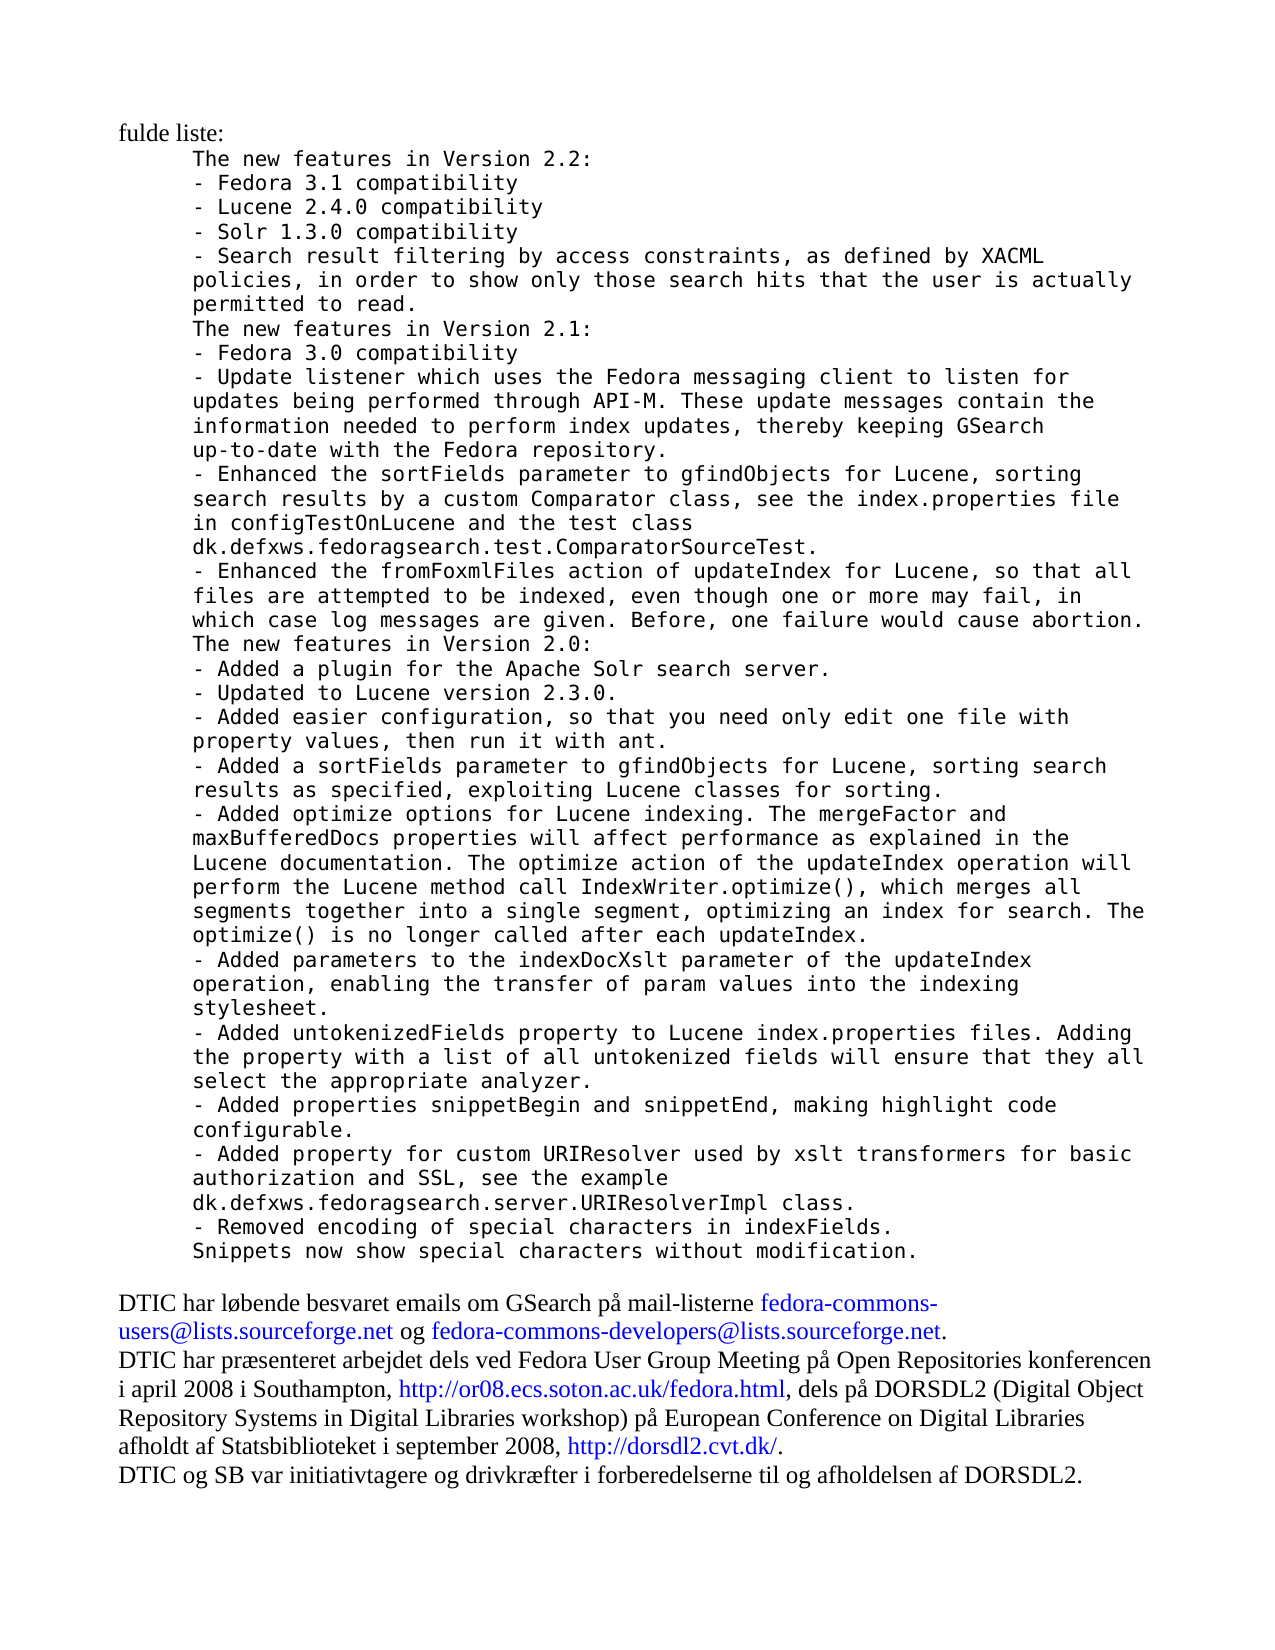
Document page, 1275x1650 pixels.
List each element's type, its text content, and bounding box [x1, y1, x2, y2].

text - Removed encoding of special characters in indexFields. [192, 1215, 1157, 1239]
text - Added a plugin for the Apache Solr search server. [192, 657, 1157, 681]
text updates being performed through API-M. These update messages contain the [192, 389, 1157, 414]
text - Updated to Lucene version 2.3.0. [192, 681, 1157, 705]
text - Solr 1.3.0 compatibility [192, 220, 1157, 244]
text - Fedora 3.0 compatibility [192, 341, 1157, 365]
text - Enhanced the sortFields parameter to gfindObjects for Lucene, sorting search results by a custom Comparator class, see the index.properties file in configTestOnLucene and the test class dk.defxws.fedoragsearch.test.ComparatorSourceTest. [192, 462, 1157, 559]
text DTIC har løbende besvaret emails om GSearch på mail-listerne fedora-commons-users@lists.sourceforge.net og fedora-commons-developers@lists.sourceforge.net. [118, 1288, 1157, 1345]
text - Added optimize options for Lucene indexing. The mergeFactor and maxBufferedDocs properties will affect performance as explained in the Lucene documentation. The optimize action of the updateIndex operation will perform the Lucene method call IndexWriter.optimize(), which merges all segments together into a single segment, optimizing an index for search. The optimize() is no longer called after each updateIndex. [192, 802, 1157, 948]
text fulde liste: [118, 118, 1157, 147]
text - Fedora 3.1 compatibility [192, 171, 1157, 195]
text DTIC og SB var initiativtagere og drivkræfter i forberedelserne til og afholdelsen af DORSDL2. [118, 1460, 1157, 1489]
text DTIC har præsenteret arbejdet dels ved Fedora User Group Meeting på Open Repositories konferencen i april 2008 i Southampton, http://or08.ecs.soton.ac.uk/fedora.html, dels på DORSDL2 (Digital Object Repository Systems in Digital Libraries workshop) på European Conference on Digital Libraries afholdt af Statsbiblioteket i september 2008, http://dorsdl2.cvt.dk/. [118, 1345, 1157, 1460]
text - Added easier configuration, so that you need only edit one file with property values, then run it with ant. [192, 705, 1157, 754]
text - Enhanced the fromFoxmlFiles action of updateIndex for Lucene, so that all files are attempted to be indexed, even though one or more may fail, in which case log messages are given. Before, one failure would cause abortion. [192, 559, 1157, 632]
text - Added parameters to the indexDocXslt parameter of the updateIndex operation, enabling the transfer of param values into the indexing stylesheet. [192, 948, 1157, 1021]
text - Update listener which uses the Fedora messaging client to listen for [192, 365, 1157, 389]
text The new features in Version 2.1: [192, 317, 1157, 341]
text The new features in Version 2.2: [192, 147, 1157, 171]
text information needed to perform index updates, thereby keeping GSearch [192, 414, 1157, 438]
text up-to-date with the Fedora repository. [192, 438, 1157, 462]
text - Added properties snippetBegin and snippetEnd, making highlight code configurable. [192, 1093, 1157, 1142]
text - Added property for custom URIResolver used by xslt transformers for basic authorization and SSL, see the example dk.defxws.fedoragsearch.server.URIResolverImpl class. [192, 1142, 1157, 1215]
text The new features in Version 2.0: [192, 632, 1157, 657]
text - Lucene 2.4.0 compatibility [192, 195, 1157, 220]
text - Added untokenizedFields property to Lucene index.properties files. Adding the property with a list of all untokenized fields will ensure that they all select the appropriate analyzer. [192, 1021, 1157, 1093]
text Snippets now show special characters without modification. [192, 1239, 1157, 1263]
text - Search result filtering by access constraints, as defined by XACML policies, in order to show only those search hits that the user is actually permitted to read. [192, 244, 1157, 317]
text - Added a sortFields parameter to gfindObjects for Lucene, sorting search results as specified, exploiting Lucene classes for sorting. [192, 754, 1157, 802]
